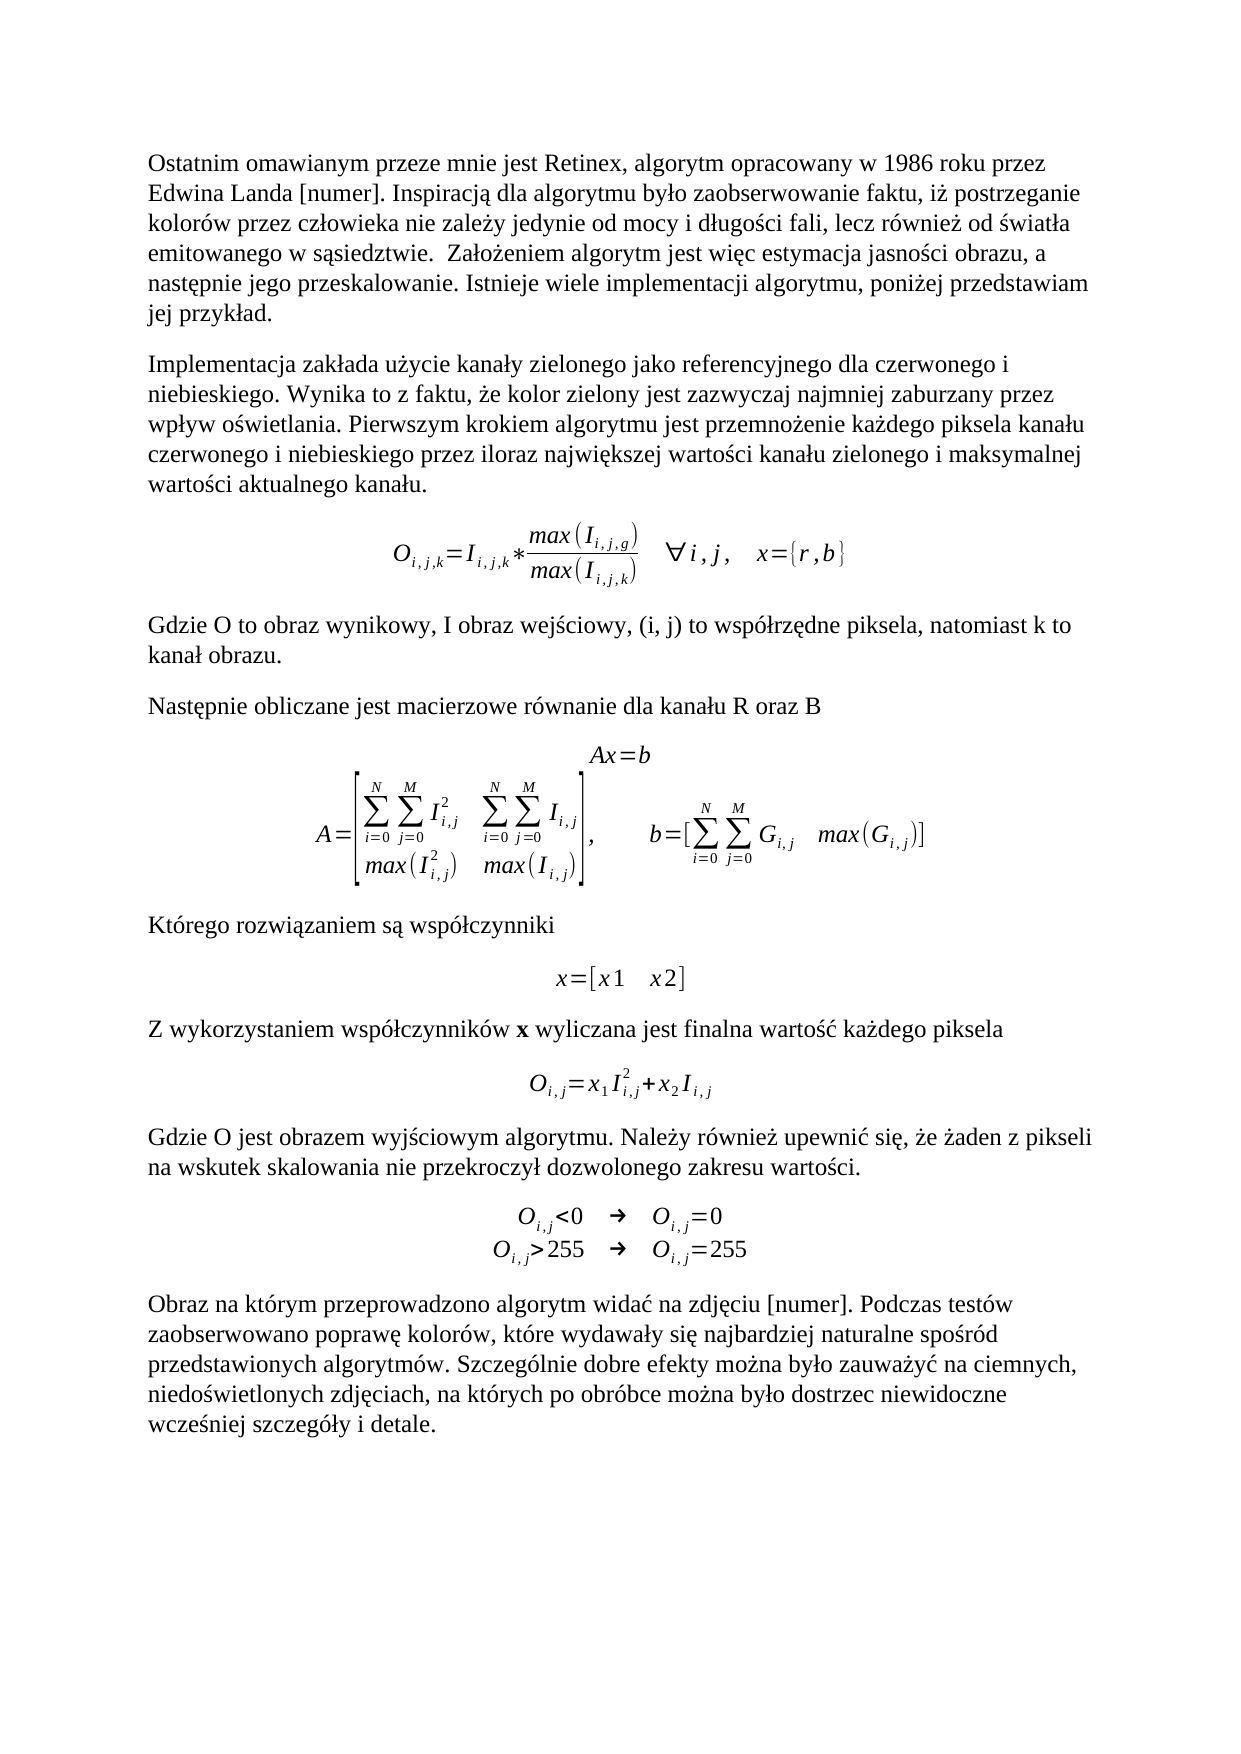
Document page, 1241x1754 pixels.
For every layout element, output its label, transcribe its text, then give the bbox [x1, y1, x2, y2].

text Którego rozwiązaniem są współczynniki [148, 910, 1093, 939]
text Gdzie O jest obrazem wyjściowym algorytmu. Należy również upewnić się, że żaden z pikseli na wskutek skalowania nie przekroczył dozwolonego zakresu wartości. [148, 1122, 1093, 1181]
text Obraz na którym przeprowadzono algorytm widać na zdjęciu [numer]. Podczas testów zaobserwowano poprawę kolorów, które wydawały się najbardziej naturalne spośród przedstawionych algorytmów. Szczególnie dobre efekty można było zauważyć na ciemnych, niedoświetlonych zdjęciach, na których po obróbce można było dostrzec niewidoczne wcześniej szczegóły i detale. [148, 1289, 1093, 1438]
text Następnie obliczane jest macierzowe równanie dla kanału R oraz B [148, 691, 1093, 720]
text Implementacja zakłada użycie kanały zielonego jako referencyjnego dla czerwonego i niebieskiego. Wynika to z faktu, że kolor zielony jest zazwyczaj najmniej zaburzany przez wpływ oświetlania. Pierwszym krokiem algorytmu jest przemnożenie każdego piksela kanału czerwonego i niebieskiego przez iloraz największej wartości kanału zielonego i maksymalnej wartości aktualnego kanału. [148, 349, 1093, 498]
text Z wykorzystaniem współczynników x wyliczana jest finalna wartość każdego piksela [148, 1014, 1093, 1043]
text Ostatnim omawianym przeze mnie jest Retinex, algorytm opracowany w 1986 roku przez Edwina Landa [numer]. Inspiracją dla algorytmu było zaobserwowanie faktu, iż postrzeganie kolorów przez człowieka nie zależy jedynie od mocy i długości fali, lecz również od światła emitowanego w sąsiedztwie. Założeniem algorytm jest więc estymacja jasności obrazu, a następnie jego przeskalowanie. Istnieje wiele implementacji algorytmu, poniżej przedstawiam jej przykład. [148, 148, 1093, 327]
text Gdzie O to obraz wynikowy, I obraz wejściowy, (i, j) to współrzędne piksela, natomiast k to kanał obrazu. [148, 610, 1093, 669]
